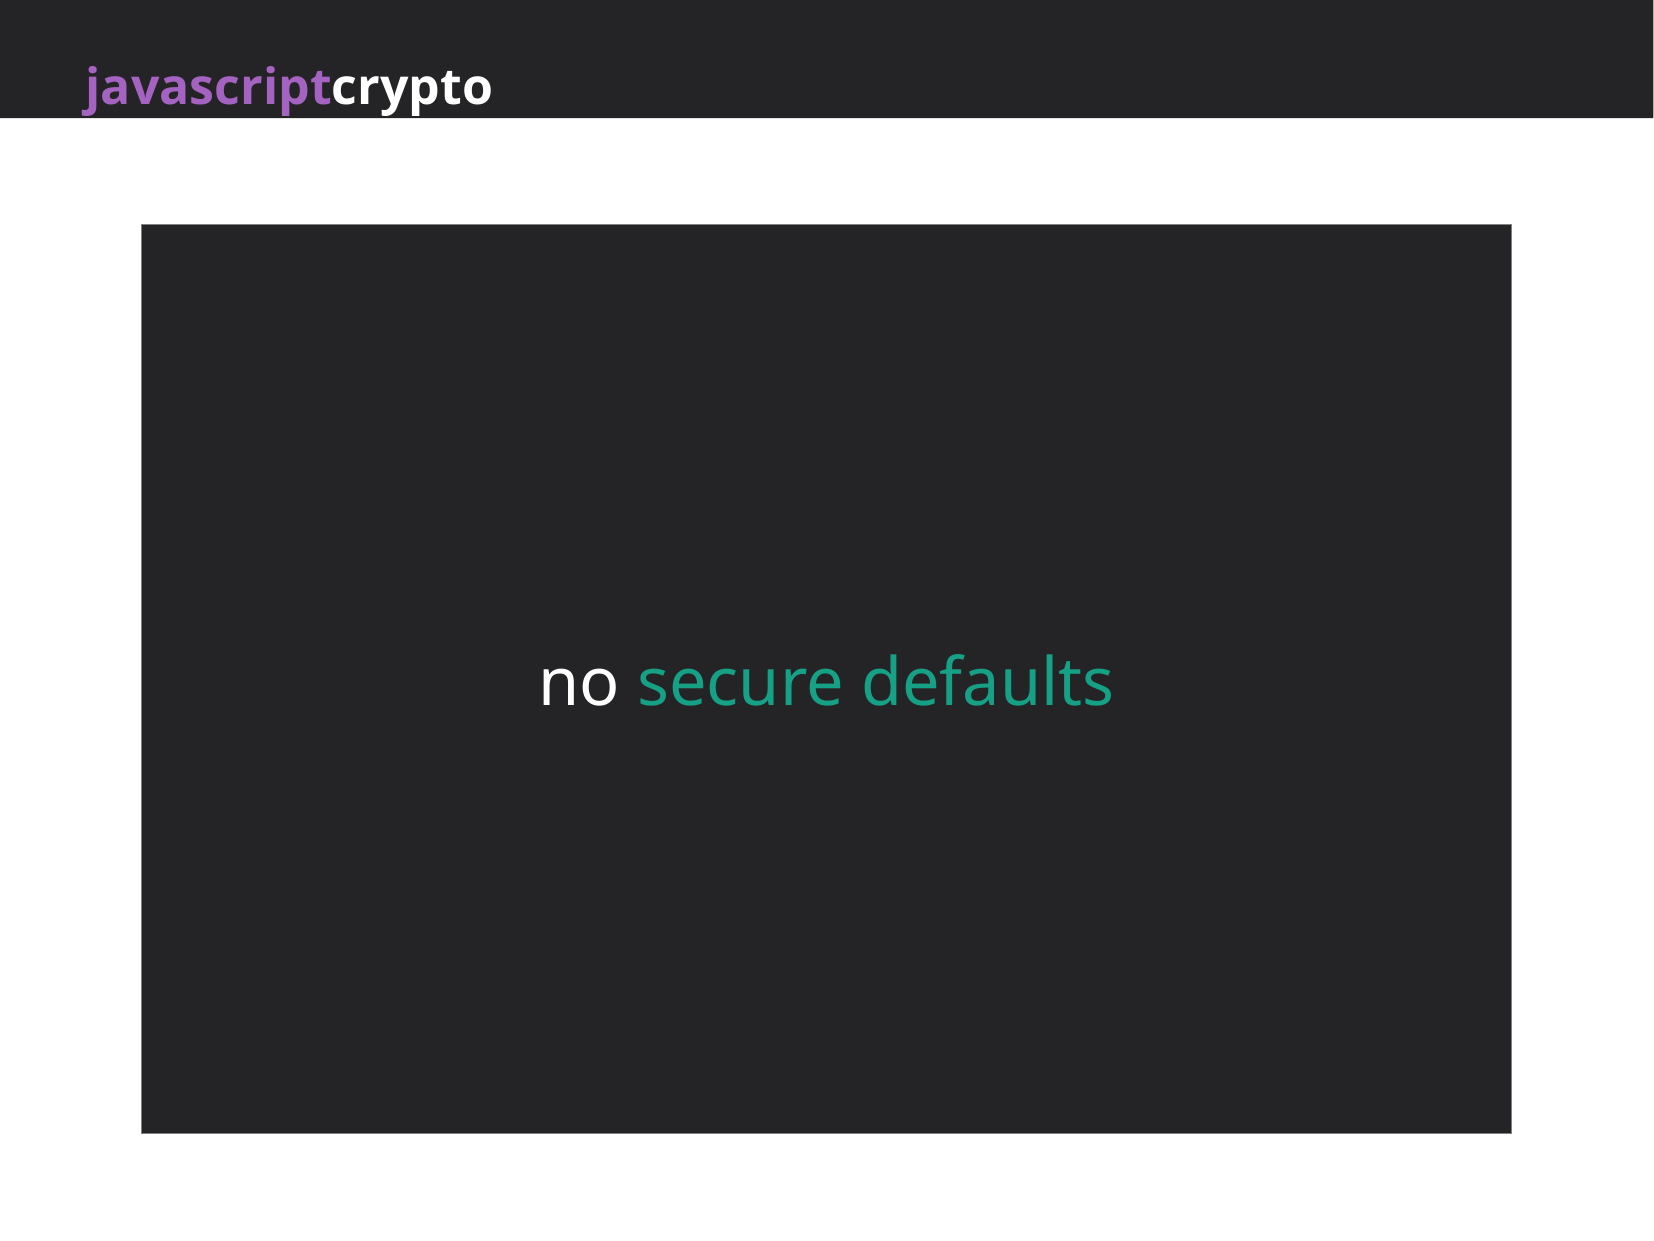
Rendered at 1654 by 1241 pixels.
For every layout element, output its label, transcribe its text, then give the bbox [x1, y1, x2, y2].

text_box javascriptcrypto [70, 43, 544, 119]
text_box no secure defaults [141, 224, 1512, 1134]
text_box [0, 0, 1654, 119]
text_box [165, 531, 1441, 1087]
